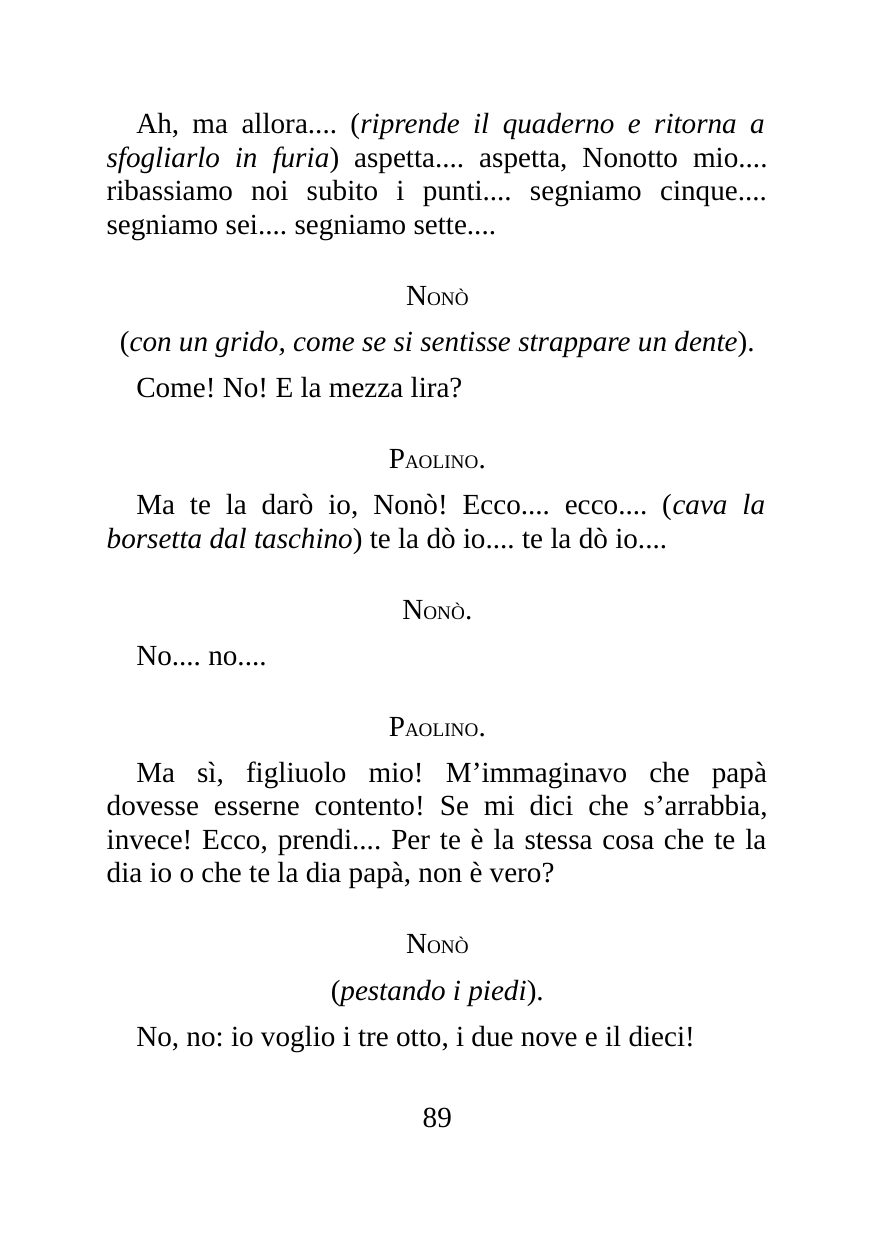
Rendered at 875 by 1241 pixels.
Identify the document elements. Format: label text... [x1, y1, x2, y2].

text (pestando i piedi). [106, 973, 768, 1006]
text (con un grido, come se si sentisse strappare un dente). [106, 324, 768, 358]
text No.... no.... [106, 638, 768, 671]
text Nonò [106, 927, 768, 960]
text Paolino. [106, 709, 768, 742]
text No, no: io voglio i tre otto, i due nove e il dieci! [106, 1019, 768, 1052]
text Ma sì, figliuolo mio! M’immaginavo che papà dovesse esserne contento! Se mi dici che s’arrabbia, invece! Ecco, prendi.... Per te è la stessa cosa che te la dia io o che te la dia papà, non è vero? [106, 755, 768, 889]
text Nonò. [106, 592, 768, 625]
text Ma te la darò io, Nonò! Ecco.... ecco.... (cava la borsetta dal taschino) te la dò io.... te la dò io.... [106, 487, 768, 554]
text Ah, ma allora.... (riprende il quaderno e ritorna a sfogliarlo in furia) aspetta.... aspetta, Nonotto mio.... ribassiamo noi subito i punti.... segniamo cinque.... segniamo sei.... segniamo sette.... [106, 106, 768, 241]
text Paolino. [106, 441, 768, 475]
text Come! No! E la mezza lira? [106, 370, 768, 404]
text Nonò [106, 278, 768, 312]
